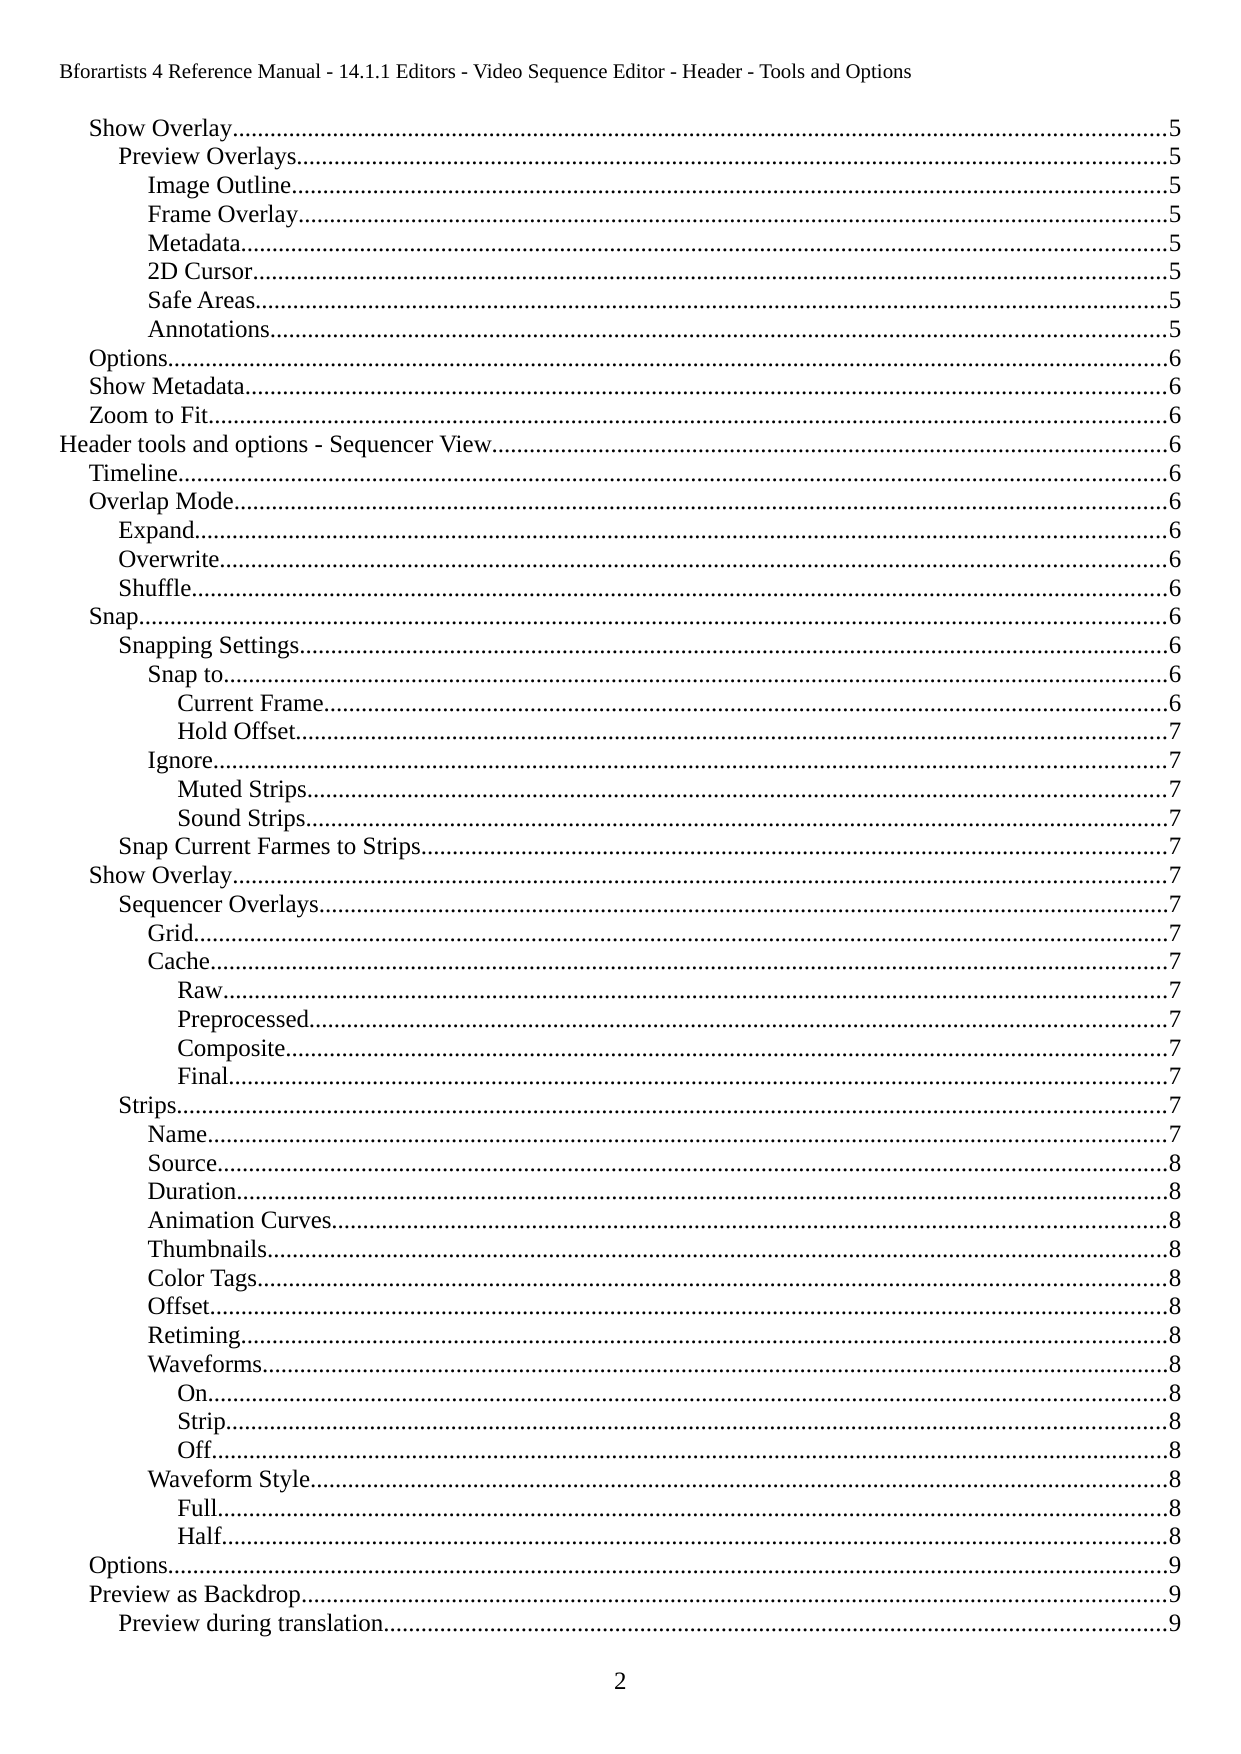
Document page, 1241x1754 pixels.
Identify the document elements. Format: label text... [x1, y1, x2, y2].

text Strip 8 [177, 1406, 1181, 1435]
text Animation Curves 8 [147, 1205, 1181, 1234]
text Retiming 8 [147, 1320, 1181, 1349]
text Cache 7 [147, 946, 1181, 975]
text Snapping Settings 6 [118, 630, 1181, 659]
text Timeline 6 [88, 458, 1181, 486]
text Snap 6 [88, 601, 1181, 630]
text Sequencer Overlays 7 [118, 889, 1181, 918]
text Preprocessed 7 [177, 1004, 1181, 1033]
text Shuffle 6 [118, 573, 1181, 601]
text Waveforms 8 [147, 1349, 1181, 1378]
text Half 8 [177, 1521, 1181, 1550]
text Hold Offset 7 [177, 716, 1181, 745]
text Options 6 [88, 343, 1181, 371]
text Composite 7 [177, 1033, 1181, 1061]
text Image Outline 5 [147, 170, 1181, 199]
text Ignore 7 [147, 745, 1181, 774]
text Full 8 [177, 1493, 1181, 1521]
text Preview as Backdrop 9 [88, 1579, 1181, 1608]
text Source 8 [147, 1148, 1181, 1176]
text Strips 7 [118, 1090, 1181, 1119]
text Duration 8 [147, 1176, 1181, 1205]
text Show Overlay 7 [88, 860, 1181, 889]
text Snap to 6 [147, 659, 1181, 688]
text Sound Strips 7 [177, 803, 1181, 831]
text Preview during translation 9 [118, 1608, 1181, 1636]
text Options 9 [88, 1550, 1181, 1579]
text Waveform Style 8 [147, 1464, 1181, 1493]
text Safe Areas 5 [147, 285, 1181, 314]
text Preview Overlays 5 [118, 141, 1181, 170]
text Overwrite 6 [118, 544, 1181, 573]
text Snap Current Farmes to Strips 7 [118, 831, 1181, 860]
text Color Tags 8 [147, 1263, 1181, 1291]
text Metadata 5 [147, 228, 1181, 256]
text Off 8 [177, 1435, 1181, 1464]
text Overlap Mode 6 [88, 486, 1181, 515]
text Raw 7 [177, 975, 1181, 1004]
text Expand 6 [118, 515, 1181, 544]
text Current Frame 6 [177, 688, 1181, 716]
text Annotations 5 [147, 314, 1181, 343]
text Zoom to Fit 6 [88, 400, 1181, 429]
text Muted Strips 7 [177, 774, 1181, 803]
text On 8 [177, 1378, 1181, 1406]
text Frame Overlay 5 [147, 199, 1181, 228]
text Name 7 [147, 1119, 1181, 1148]
text Show Metadata 6 [88, 371, 1181, 400]
text Offset 8 [147, 1291, 1181, 1320]
text Grid 7 [147, 918, 1181, 946]
text Final 7 [177, 1061, 1181, 1090]
text 2D Cursor 5 [147, 256, 1181, 285]
text Show Overlay 5 [88, 113, 1181, 141]
text Thumbnails 8 [147, 1234, 1181, 1263]
text Header tools and options - Sequencer View 6 [59, 429, 1181, 458]
